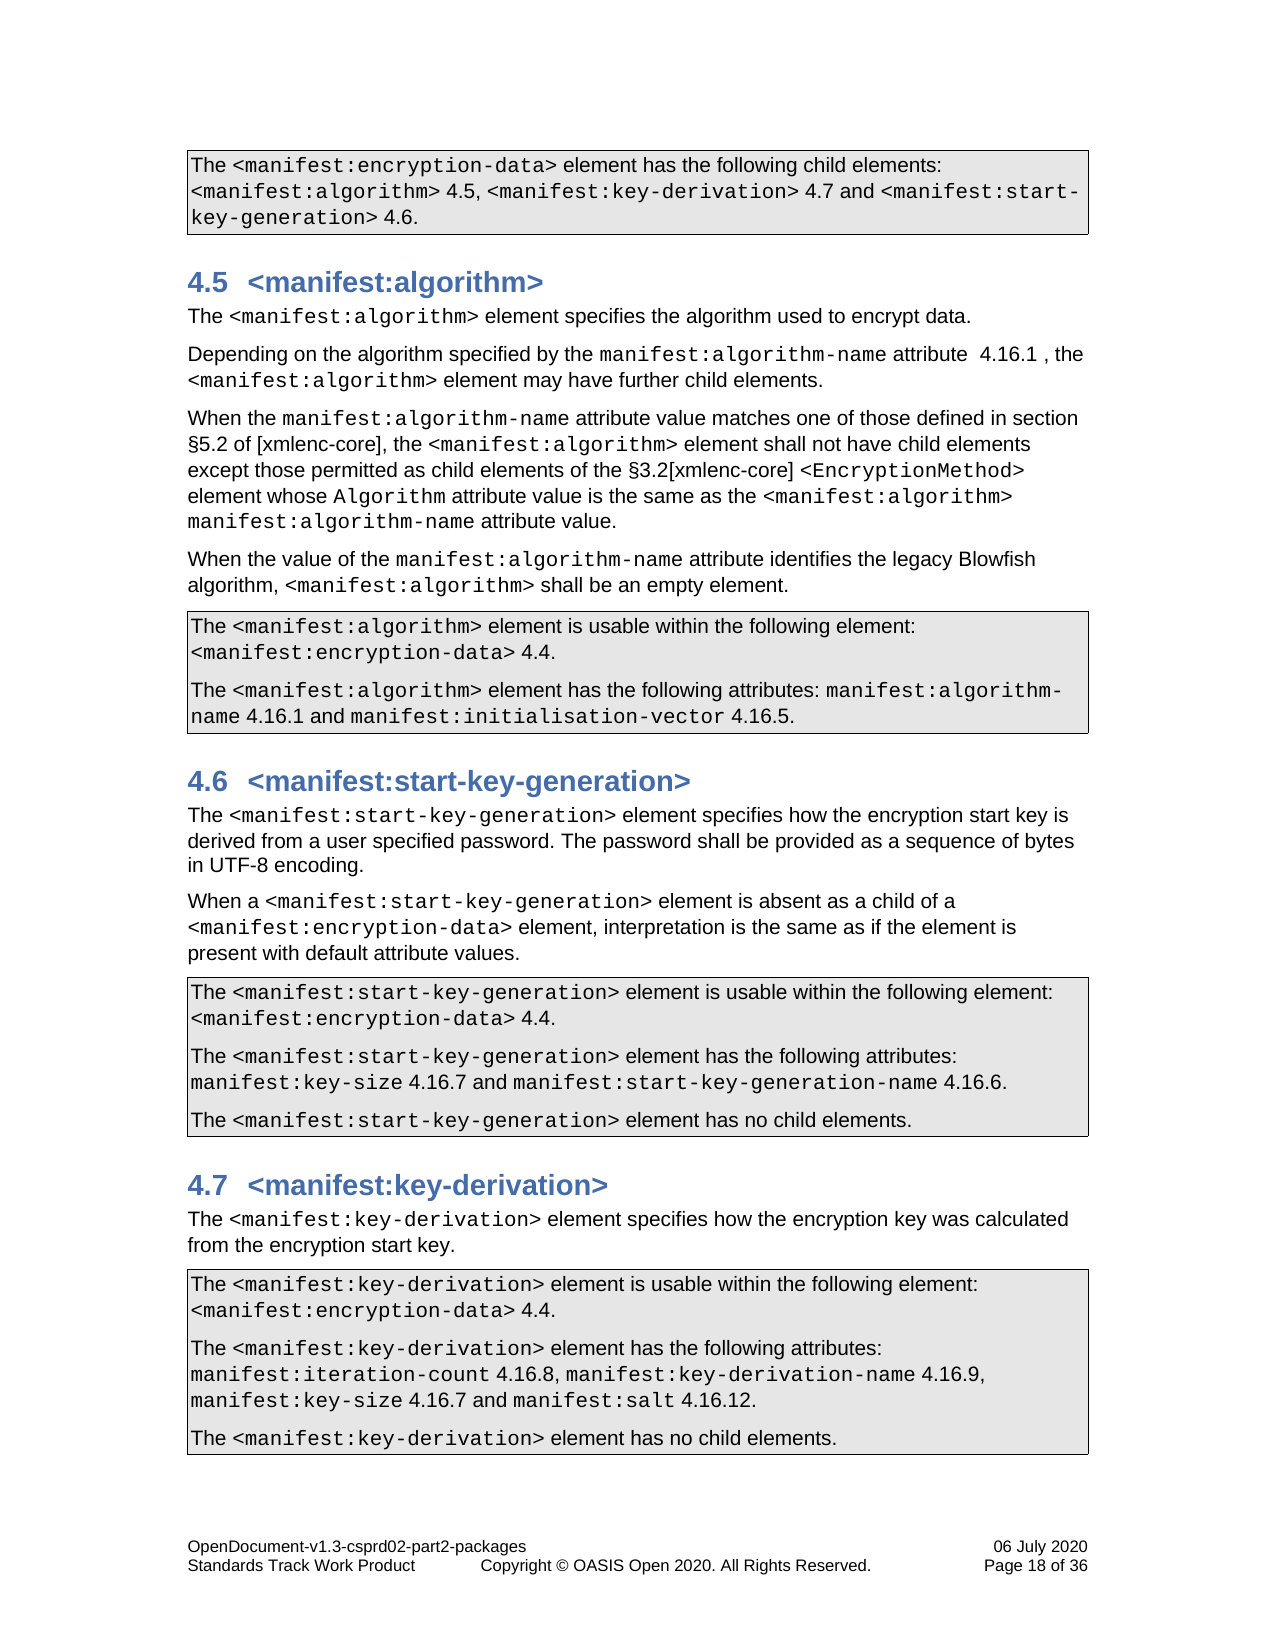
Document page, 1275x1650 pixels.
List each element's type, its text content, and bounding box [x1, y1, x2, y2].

text When the manifest:algorithm-name attribute value matches one of those defined in section §5.2 of [xmlenc-core], the <manifest:algorithm> element shall not have child elements except those permitted as child elements of the §3.2[xmlenc-core] <EncryptionMethod> element whose Algorithm attribute value is the same as the <manifest:algorithm> manifest:algorithm-name attribute value. [187, 406, 1088, 535]
list The <manifest:key-derivation> element is usable within the following element: <manifest:encryption-data> 4.4. [188, 1270, 1088, 1324]
subtitle <manifest:algorithm> [187, 265, 1088, 298]
list The <manifest:start-key-generation> element has no child elements. [188, 1104, 1088, 1136]
list The <manifest:start-key-generation> element is usable within the following element: <manifest:encryption-data> 4.4. [188, 978, 1088, 1032]
text The <manifest:algorithm> element specifies the algorithm used to encrypt data. [187, 304, 1088, 330]
subtitle <manifest:key-derivation> [187, 1167, 1088, 1201]
list The <manifest:encryption-data> element has the following child elements: <manifest:algorithm> 4.5, <manifest:key-derivation> 4.7 and <manifest:start-key-generation> 4.6. [188, 151, 1088, 234]
text The <manifest:key-derivation> element specifies how the encryption key was calculated from the encryption start key. [187, 1207, 1088, 1257]
text When the value of the manifest:algorithm-name attribute identifies the legacy Blowfish algorithm, <manifest:algorithm> shall be an empty element. [187, 547, 1088, 599]
list The <manifest:key-derivation> element has the following attributes: manifest:iteration-count 4.16.8, manifest:key-derivation-name 4.16.9, manifest:key-size 4.16.7 and manifest:salt 4.16.12. [188, 1333, 1088, 1413]
list The <manifest:start-key-generation> element has the following attributes: manifest:key-size 4.16.7 and manifest:start-key-generation-name 4.16.6. [188, 1041, 1088, 1095]
text Depending on the algorithm specified by the manifest:algorithm-name attribute 4.16.1 , the <manifest:algorithm> element may have further child elements. [187, 342, 1088, 394]
list The <manifest:algorithm> element is usable within the following element: <manifest:encryption-data> 4.4. [188, 612, 1088, 666]
list The <manifest:key-derivation> element has no child elements. [188, 1422, 1088, 1454]
list The <manifest:algorithm> element has the following attributes: manifest:algorithm-name 4.16.1 and manifest:initialisation-vector 4.16.5. [188, 675, 1088, 733]
text When a <manifest:start-key-generation> element is absent as a child of a <manifest:encryption-data> element, interpretation is the same as if the element is present with default attribute values. [187, 889, 1088, 965]
subtitle <manifest:start-key-generation> [187, 764, 1088, 797]
text The <manifest:start-key-generation> element specifies how the encryption start key is derived from a user specified password. The password shall be provided as a sequence of bytes in UTF-8 encoding. [187, 803, 1088, 877]
